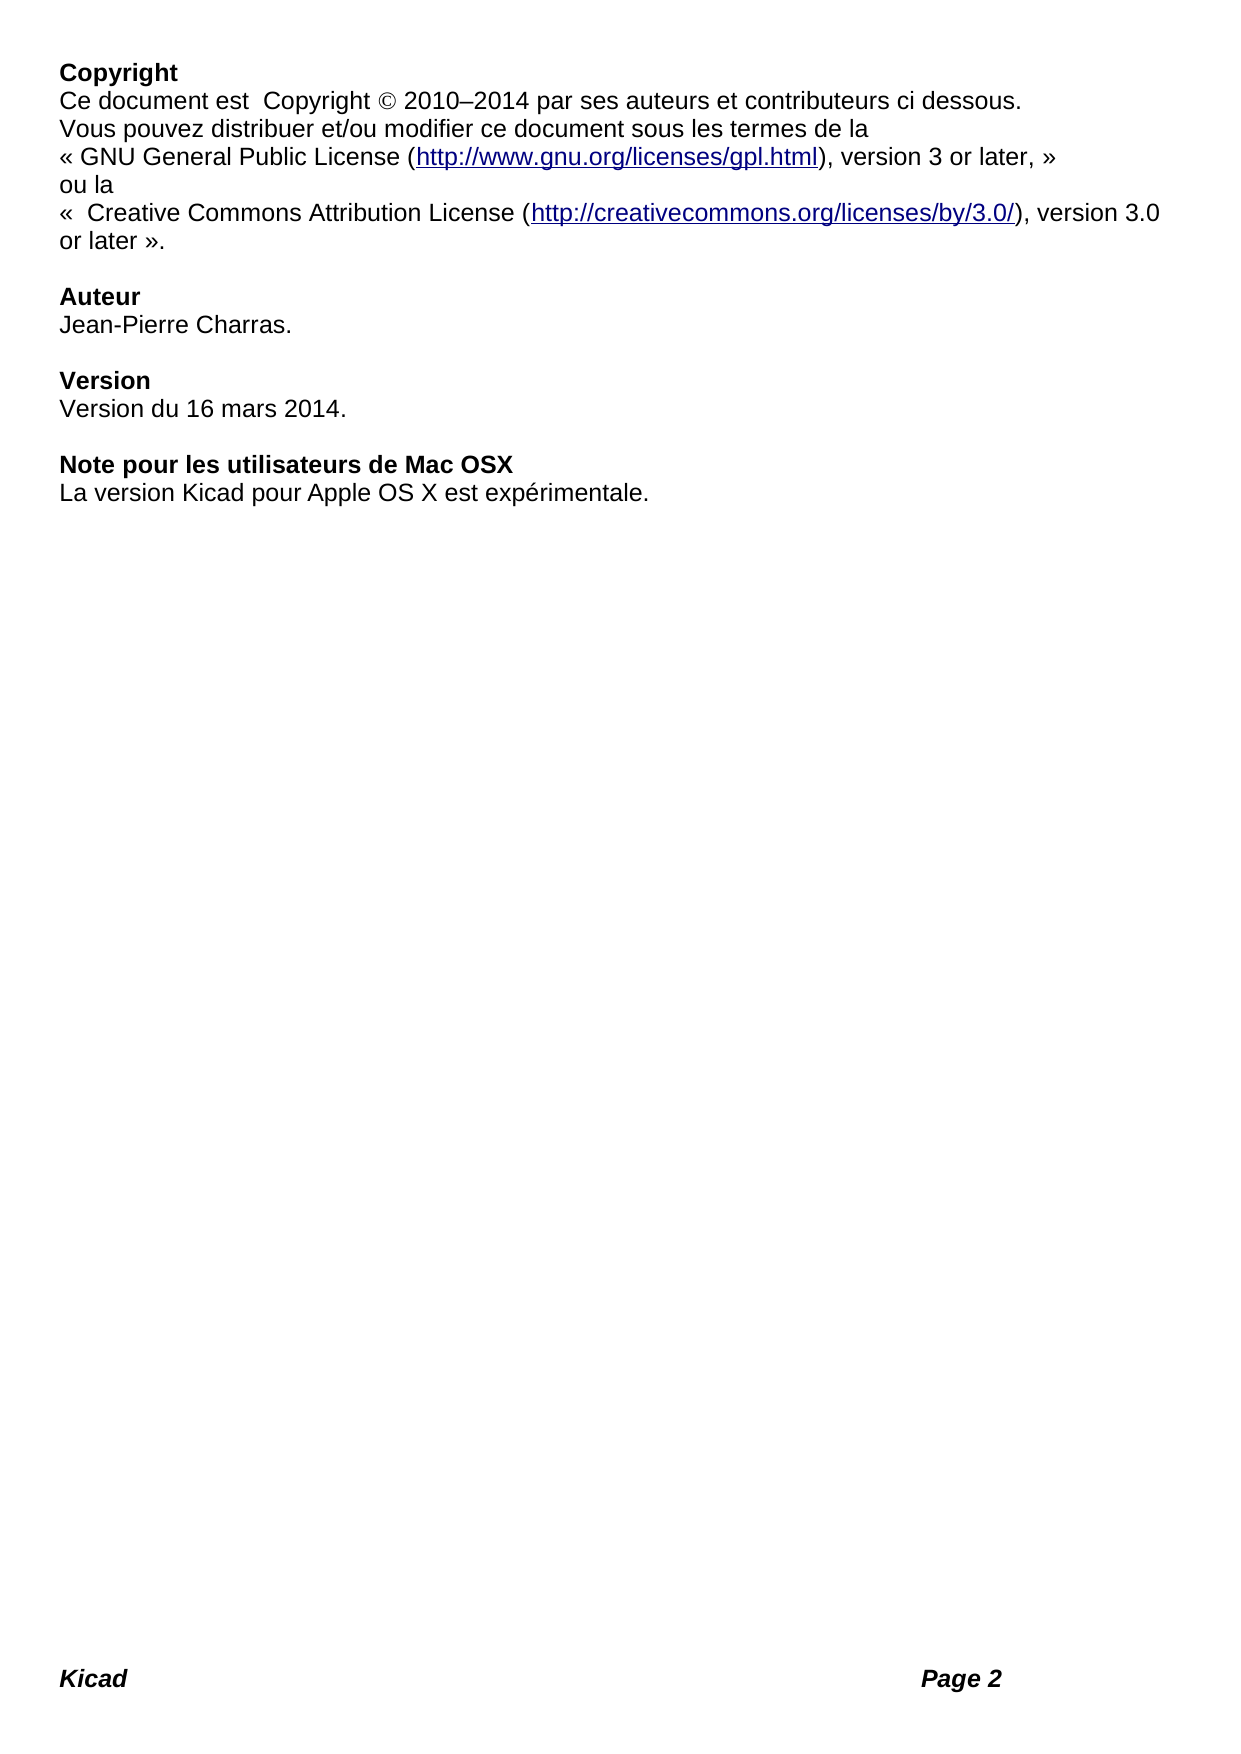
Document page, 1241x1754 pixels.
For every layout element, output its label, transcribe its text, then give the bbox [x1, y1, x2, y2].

text Ce document est Copyright © 2010–2014 par ses auteurs et contributeurs ci dessous. [59, 87, 1181, 115]
text Jean-Pierre Charras. [59, 311, 1181, 339]
text ou la [59, 171, 1181, 199]
text Version du 16 mars 2014. [59, 395, 1181, 423]
text Copyright [59, 59, 1181, 87]
text « GNU General Public License (http://www.gnu.org/licenses/gpl.html), version 3 or later, » [59, 143, 1181, 171]
text Vous pouvez distribuer et/ou modifier ce document sous les termes de la [59, 115, 1181, 143]
text Version [59, 367, 1181, 395]
text La version Kicad pour Apple OS X est expérimentale. [59, 479, 1181, 507]
text « Creative Commons Attribution License (http://creativecommons.org/licenses/by/3.0/), version 3.0 or later ». [59, 199, 1181, 255]
text Auteur [59, 283, 1181, 311]
text Note pour les utilisateurs de Mac OSX [59, 451, 1181, 479]
